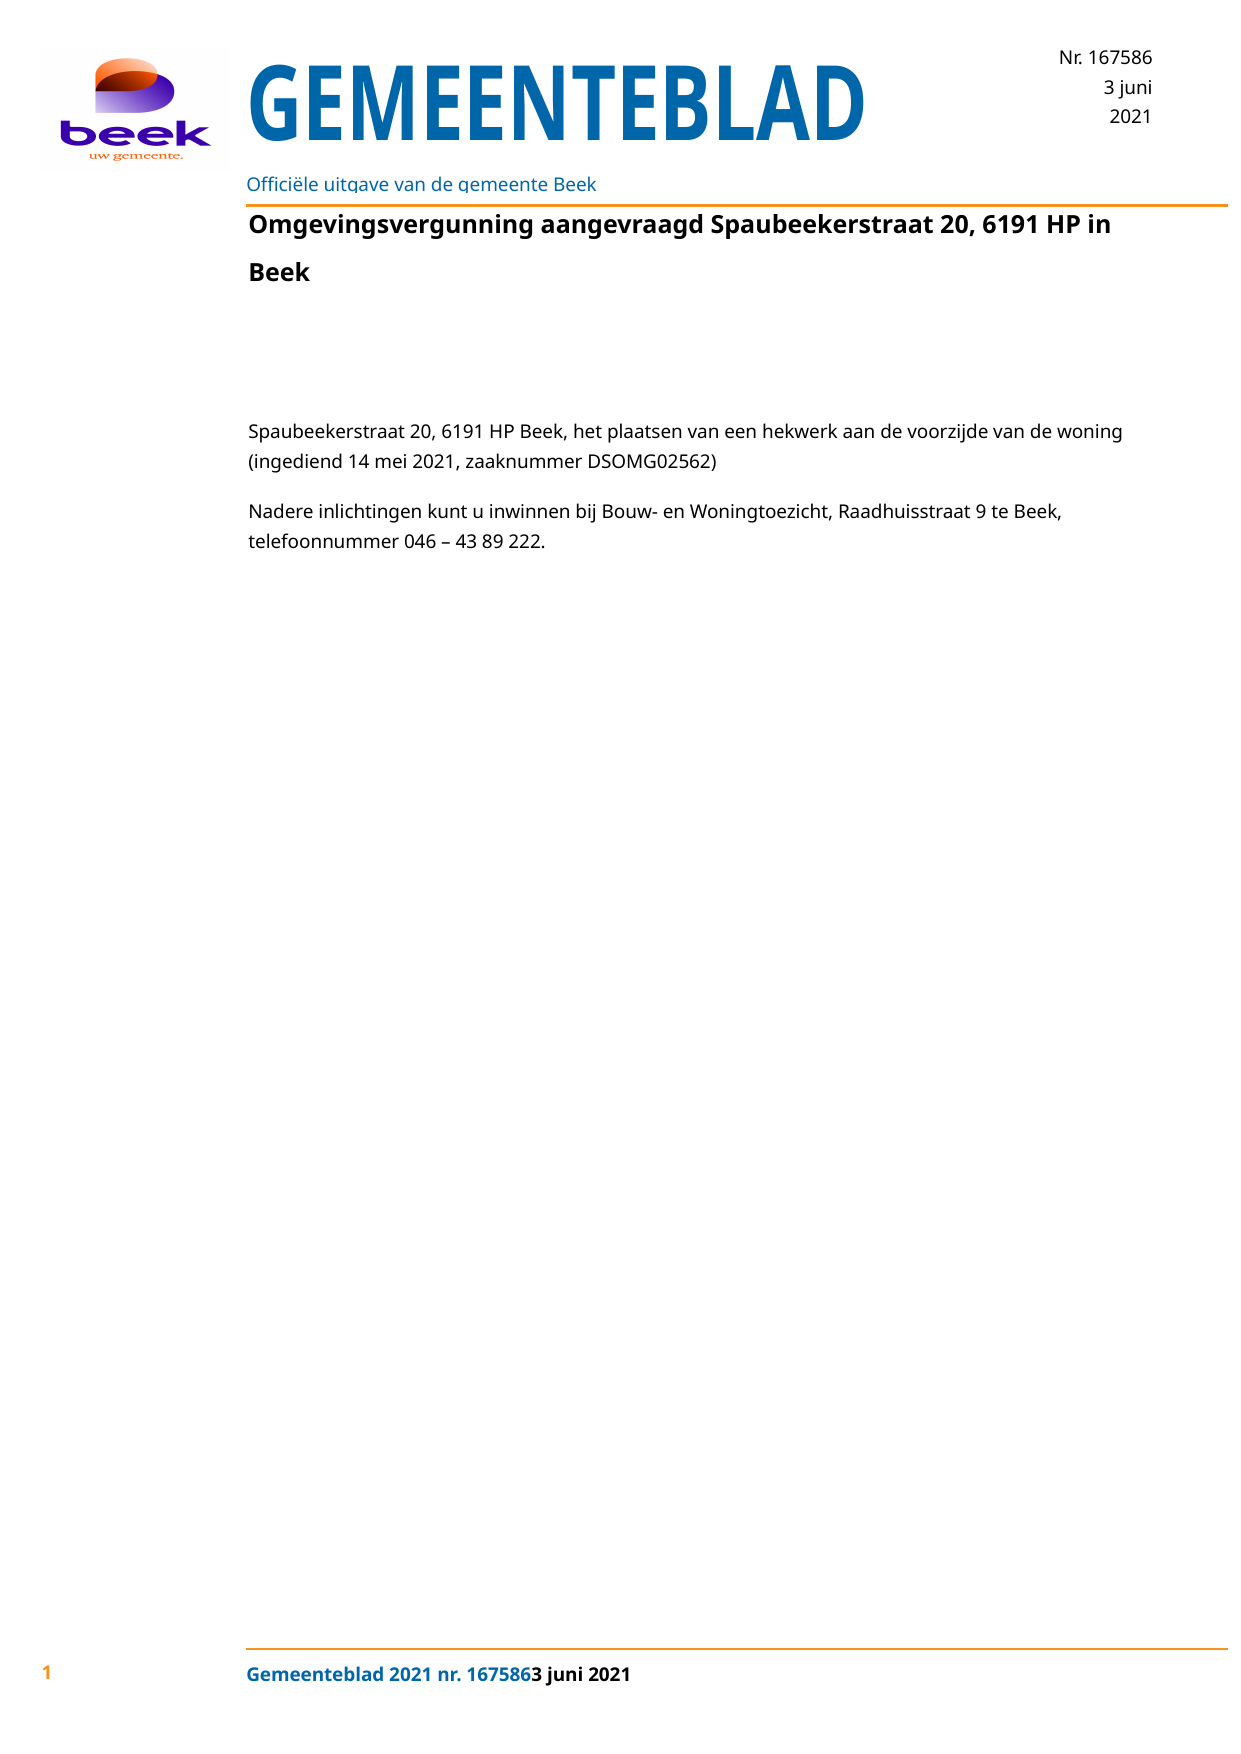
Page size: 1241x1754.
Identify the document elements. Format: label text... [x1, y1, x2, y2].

text Nadere inlichtingen kunt u inwinnen bij Bouw- en Woningtoezicht, Raadhuisstraat 9 te Beek, telefoonnummer 046 – 43 89 222. [248, 499, 1152, 554]
text Spaubeekerstraat 20, 6191 HP Beek, het plaatsen van een hekwerk aan de voorzijde van de woning (ingediend 14 mei 2021, zaaknummer DSOMG02562) [248, 419, 1152, 474]
text Omgevingsvergunning aangevraagd Spaubeekerstraat 20, 6191 HP in Beek [248, 207, 1152, 288]
picture [41, 47, 231, 172]
